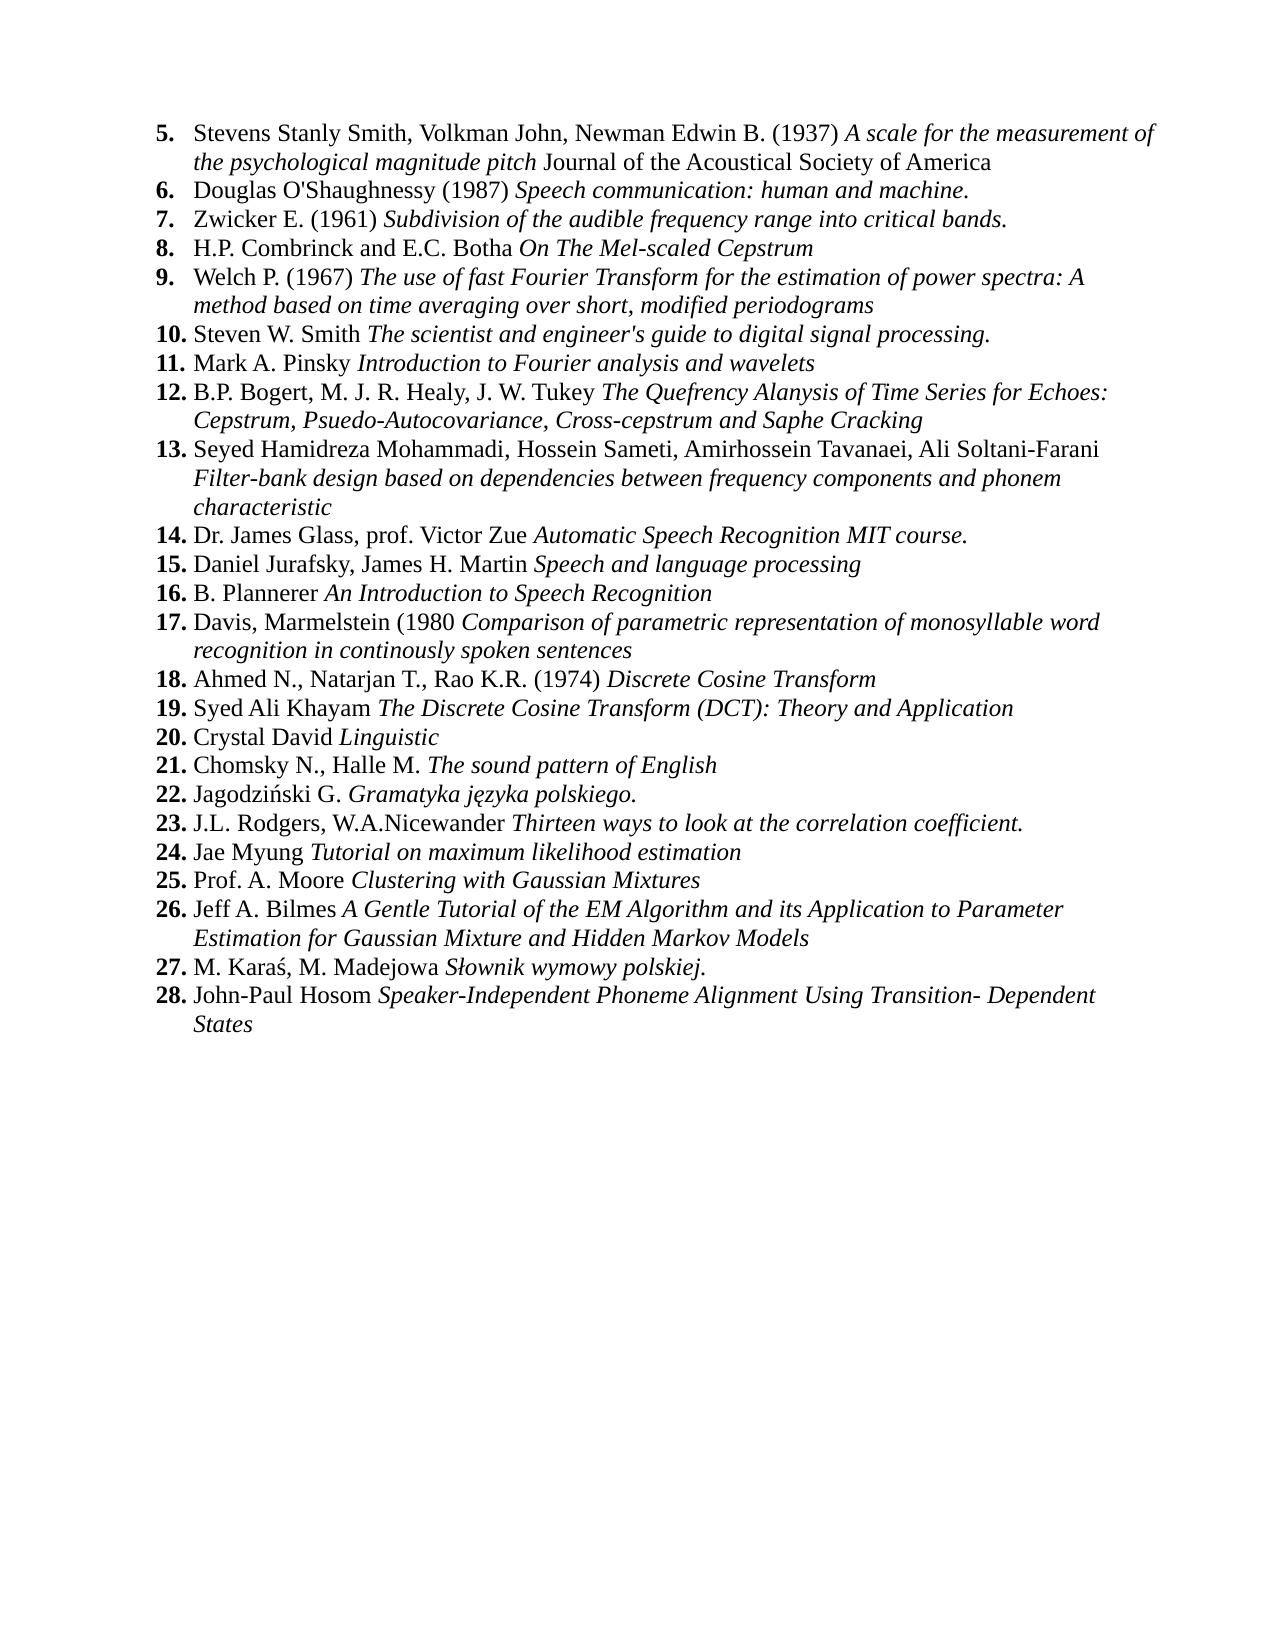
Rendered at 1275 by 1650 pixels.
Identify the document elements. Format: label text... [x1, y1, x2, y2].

list Douglas O'Shaughnessy (1987) Speech communication: human and machine. [156, 176, 1157, 204]
list Steven W. Smith The scientist and engineer's guide to digital signal processing. [156, 319, 1157, 348]
list Jae Myung Tutorial on maximum likelihood estimation [156, 837, 1157, 866]
list Prof. A. Moore Clustering with Gaussian Mixtures [156, 866, 1157, 894]
list B.P. Bogert, M. J. R. Healy, J. W. Tukey The Quefrency Alanysis of Time Series for Echoes: Cepstrum, Psuedo-Autocovariance, Cross-cepstrum and Saphe Cracking [156, 377, 1157, 434]
list Jeff A. Bilmes A Gentle Tutorial of the EM Algorithm and its Application to Parameter Estimation for Gaussian Mixture and Hidden Markov Models [156, 894, 1157, 952]
list Chomsky N., Halle M. The sound pattern of English [156, 751, 1157, 779]
list Mark A. Pinsky Introduction to Fourier analysis and wavelets [156, 348, 1157, 377]
list Stevens Stanly Smith, Volkman John, Newman Edwin B. (1937) A scale for the measurement of the psychological magnitude pitch Journal of the Acoustical Society of America [156, 118, 1157, 176]
list Dr. James Glass, prof. Victor Zue Automatic Speech Recognition MIT course. [156, 521, 1157, 549]
list Ahmed N., Natarjan T., Rao K.R. (1974) Discrete Cosine Transform [156, 664, 1157, 693]
list M. Karaś, M. Madejowa Słownik wymowy polskiej. [156, 952, 1157, 981]
list Davis, Marmelstein (1980 Comparison of parametric representation of monosyllable word recognition in continously spoken sentences [156, 607, 1157, 664]
list J.L. Rodgers, W.A.Nicewander Thirteen ways to look at the correlation coefficient. [156, 808, 1157, 837]
list John-Paul Hosom Speaker-Independent Phoneme Alignment Using Transition- Dependent States [156, 981, 1157, 1038]
list Zwicker E. (1961) Subdivision of the audible frequency range into critical bands. [156, 204, 1157, 233]
list Syed Ali Khayam The Discrete Cosine Transform (DCT): Theory and Application [156, 693, 1157, 722]
list Filter-bank design based on dependencies between frequency components and phonem characteristic [156, 463, 1157, 521]
list H.P. Combrinck and E.C. Botha On The Mel-scaled Cepstrum [156, 233, 1157, 262]
list Seyed Hamidreza Mohammadi, Hossein Sameti, Amirhossein Tavanaei, Ali Soltani-Farani [156, 434, 1157, 463]
list Daniel Jurafsky, James H. Martin Speech and language processing [156, 549, 1157, 578]
list Welch P. (1967) The use of fast Fourier Transform for the estimation of power spectra: A method based on time averaging over short, modified periodograms [156, 262, 1157, 319]
list Jagodziński G. Gramatyka języka polskiego. [156, 779, 1157, 808]
list B. Plannerer An Introduction to Speech Recognition [156, 578, 1157, 607]
list Crystal David Linguistic [156, 722, 1157, 751]
